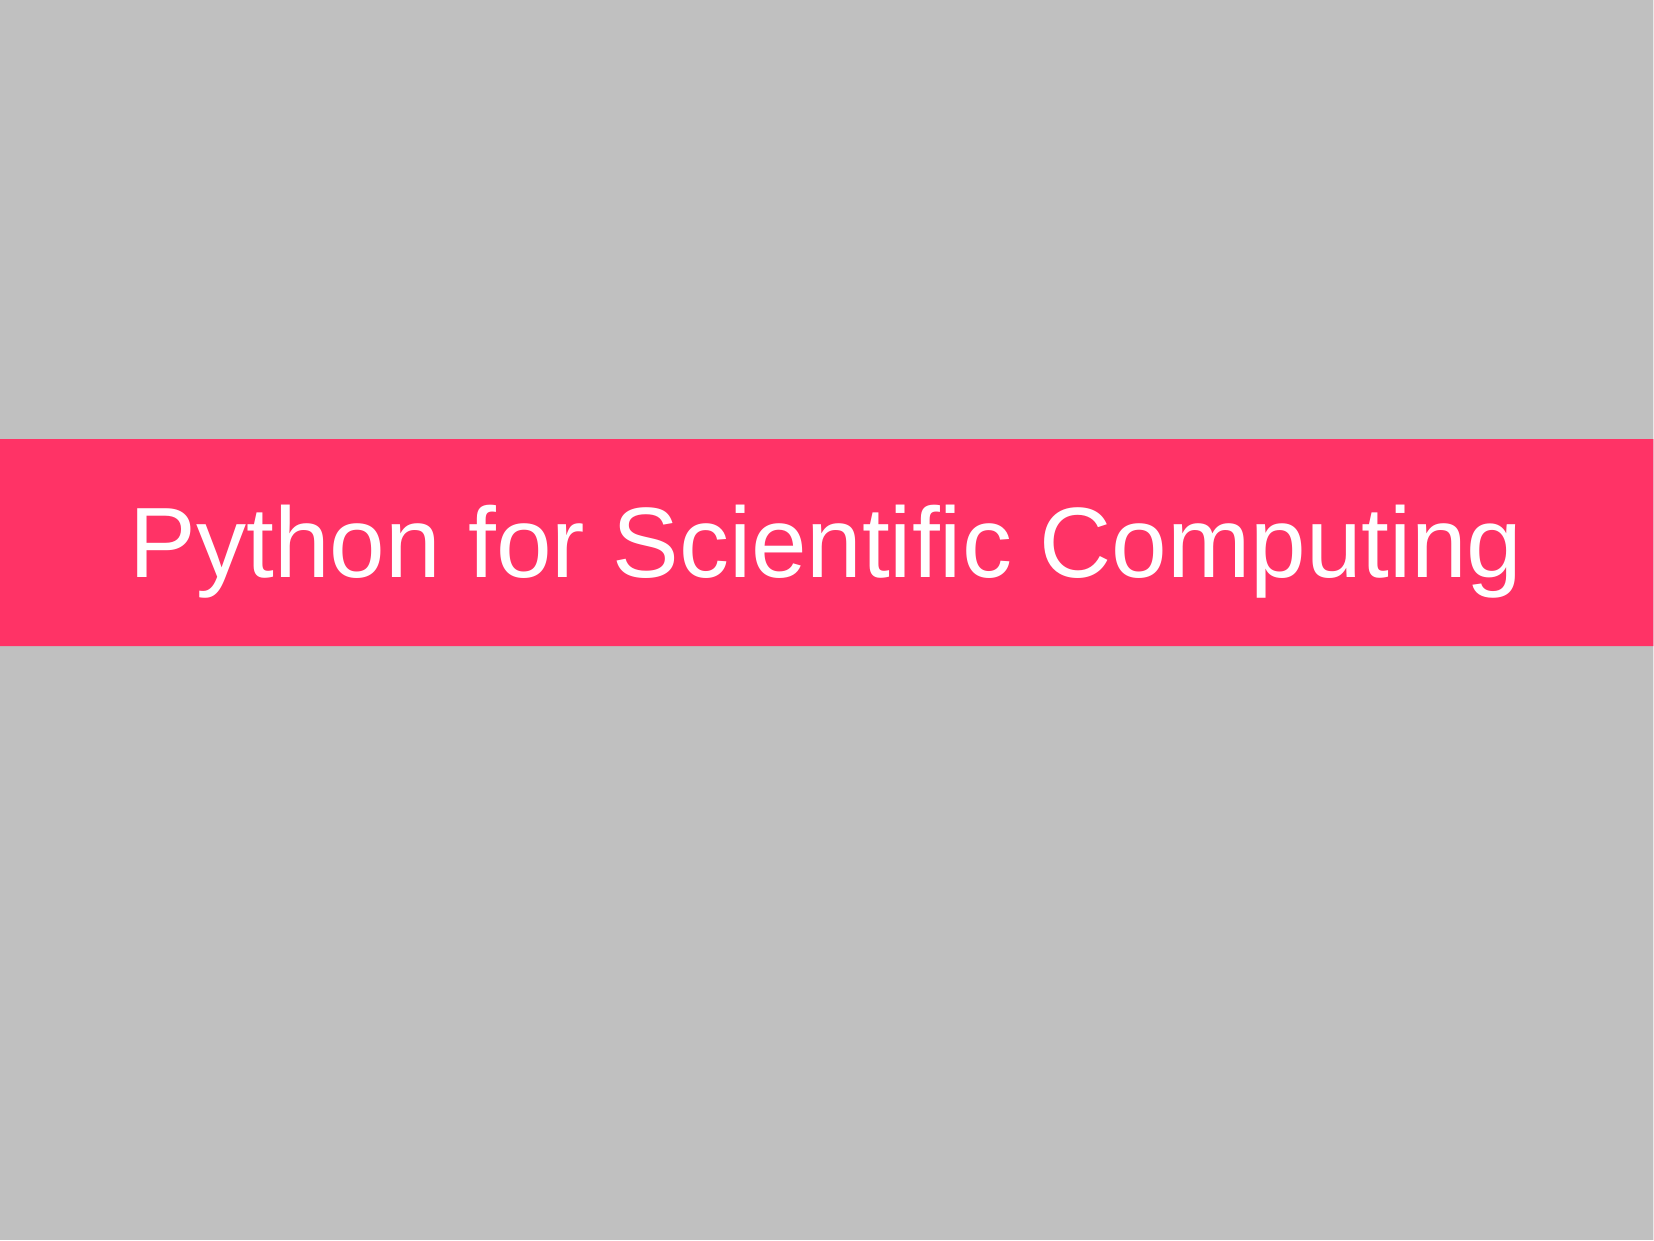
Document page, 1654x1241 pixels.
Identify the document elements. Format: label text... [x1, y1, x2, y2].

title Python for Scientific Computing [0, 439, 1654, 647]
